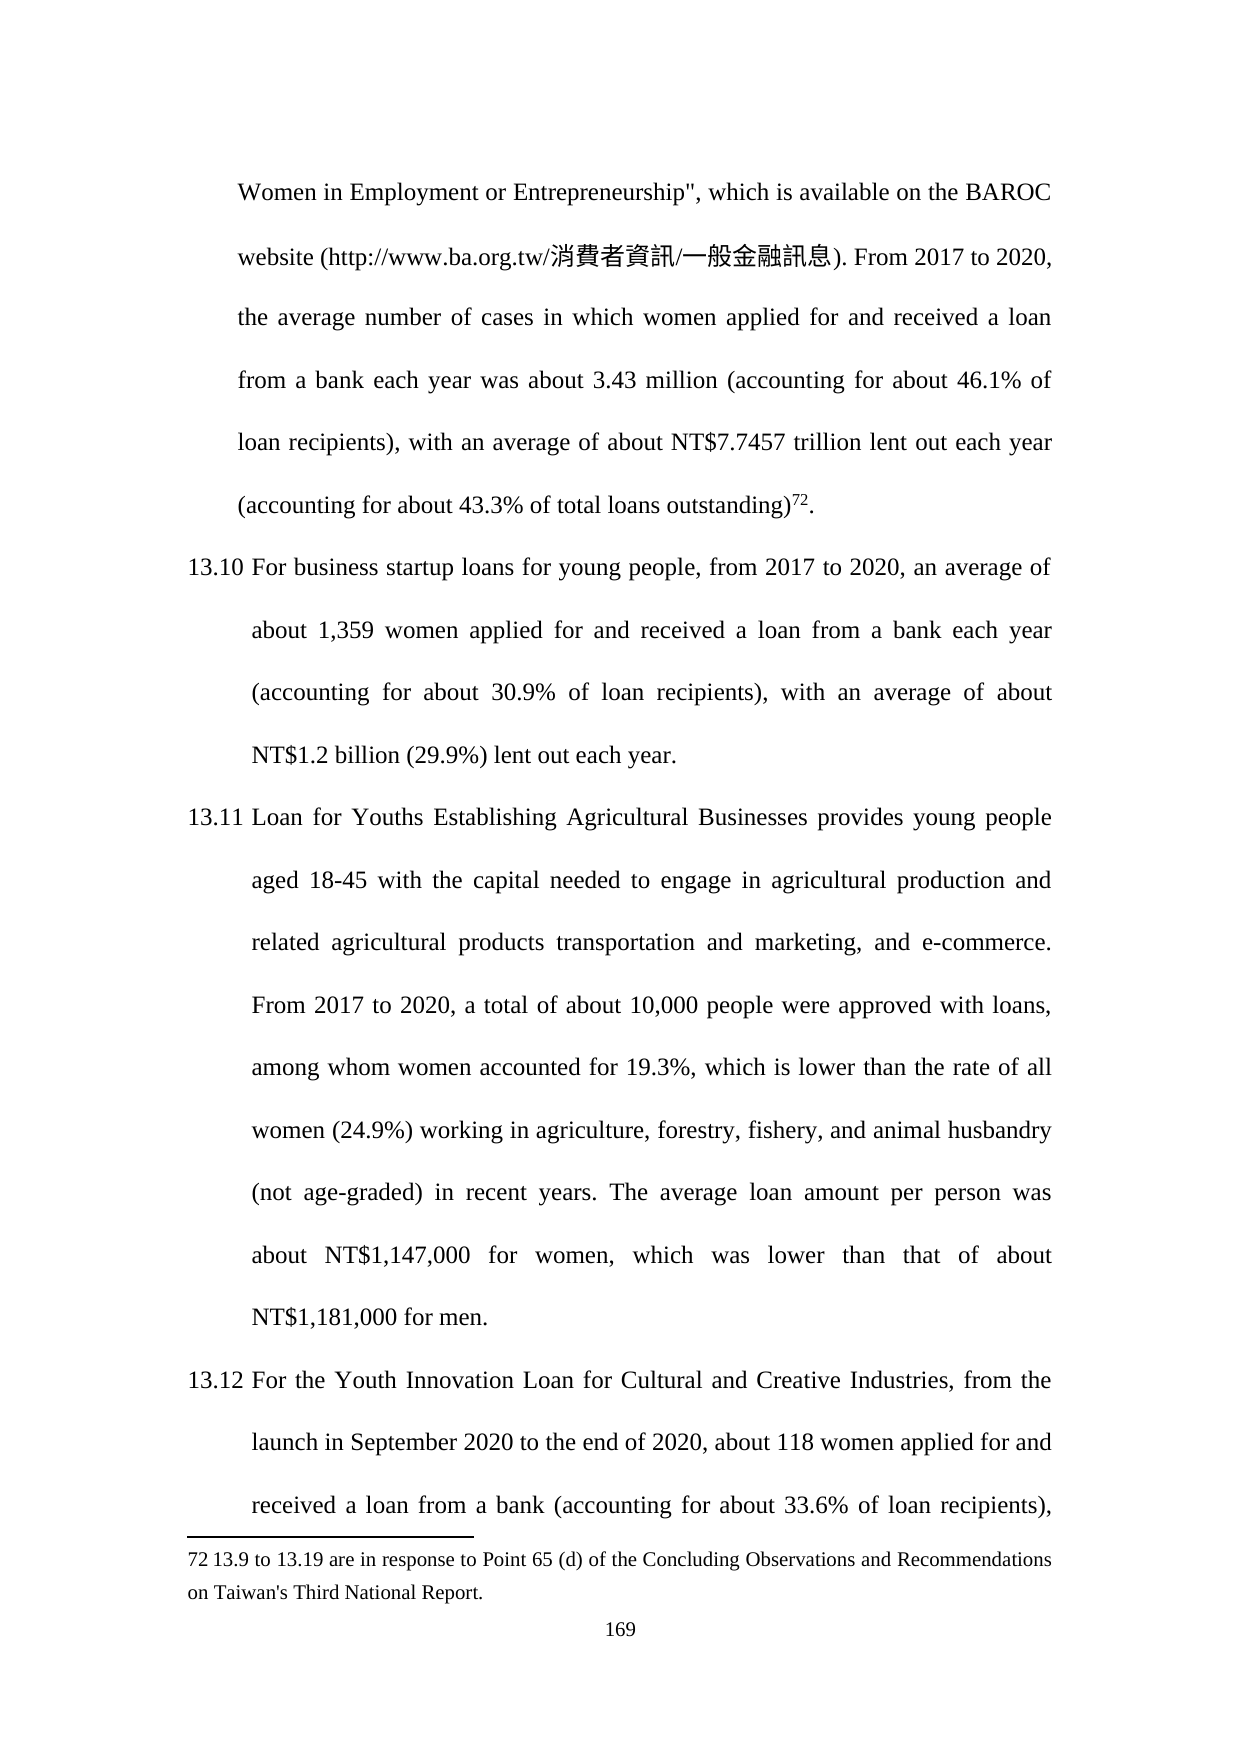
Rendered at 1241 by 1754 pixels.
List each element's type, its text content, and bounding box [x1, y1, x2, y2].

list Loan for Youths Establishing Agricultural Businesses provides young people aged 18-45 with the capital needed to engage in agricultural production and related agricultural products transportation and marketing, and e-commerce. From 2017 to 2020, a total of about 10,000 people were approved with loans, among whom women accounted for 19.3%, which is lower than the rate of all women (24.9%) working in agriculture, forestry, fishery, and animal husbandry (not age-graded) in recent years. The average loan amount per person was about NT$1,147,000 for women, which was lower than that of about NT$1,181,000 for men. [187, 775, 1053, 1337]
list Women in Employment or Entrepreneurship", which is available on the BAROC website (http://www.ba.org.tw/消費者資訊/一般金融訊息). From 2017 to 2020, the average number of cases in which women applied for and received a loan from a bank each year was about 3.43 million (accounting for about 46.1% of loan recipients), with an average of about NT$7.7457 trillion lent out each year (accounting for about 43.3% of total loans outstanding). [187, 150, 1053, 525]
list For business startup loans for young people, from 2017 to 2020, an average of about 1,359 women applied for and received a loan from a bank each year (accounting for about 30.9% of loan recipients), with an average of about NT$1.2 billion (29.9%) lent out each year. [187, 525, 1053, 775]
list 13.9 to 13.19 are in response to Point 65 (d) of the Concluding Observations and Recommendations on Taiwan's Third National Report. [187, 1537, 1053, 1604]
list For the Youth Innovation Loan for Cultural and Creative Industries, from the launch in September 2020 to the end of 2020, about 118 women applied for and received a loan from a bank (accounting for about 33.6% of loan recipients), [187, 1337, 1053, 1525]
